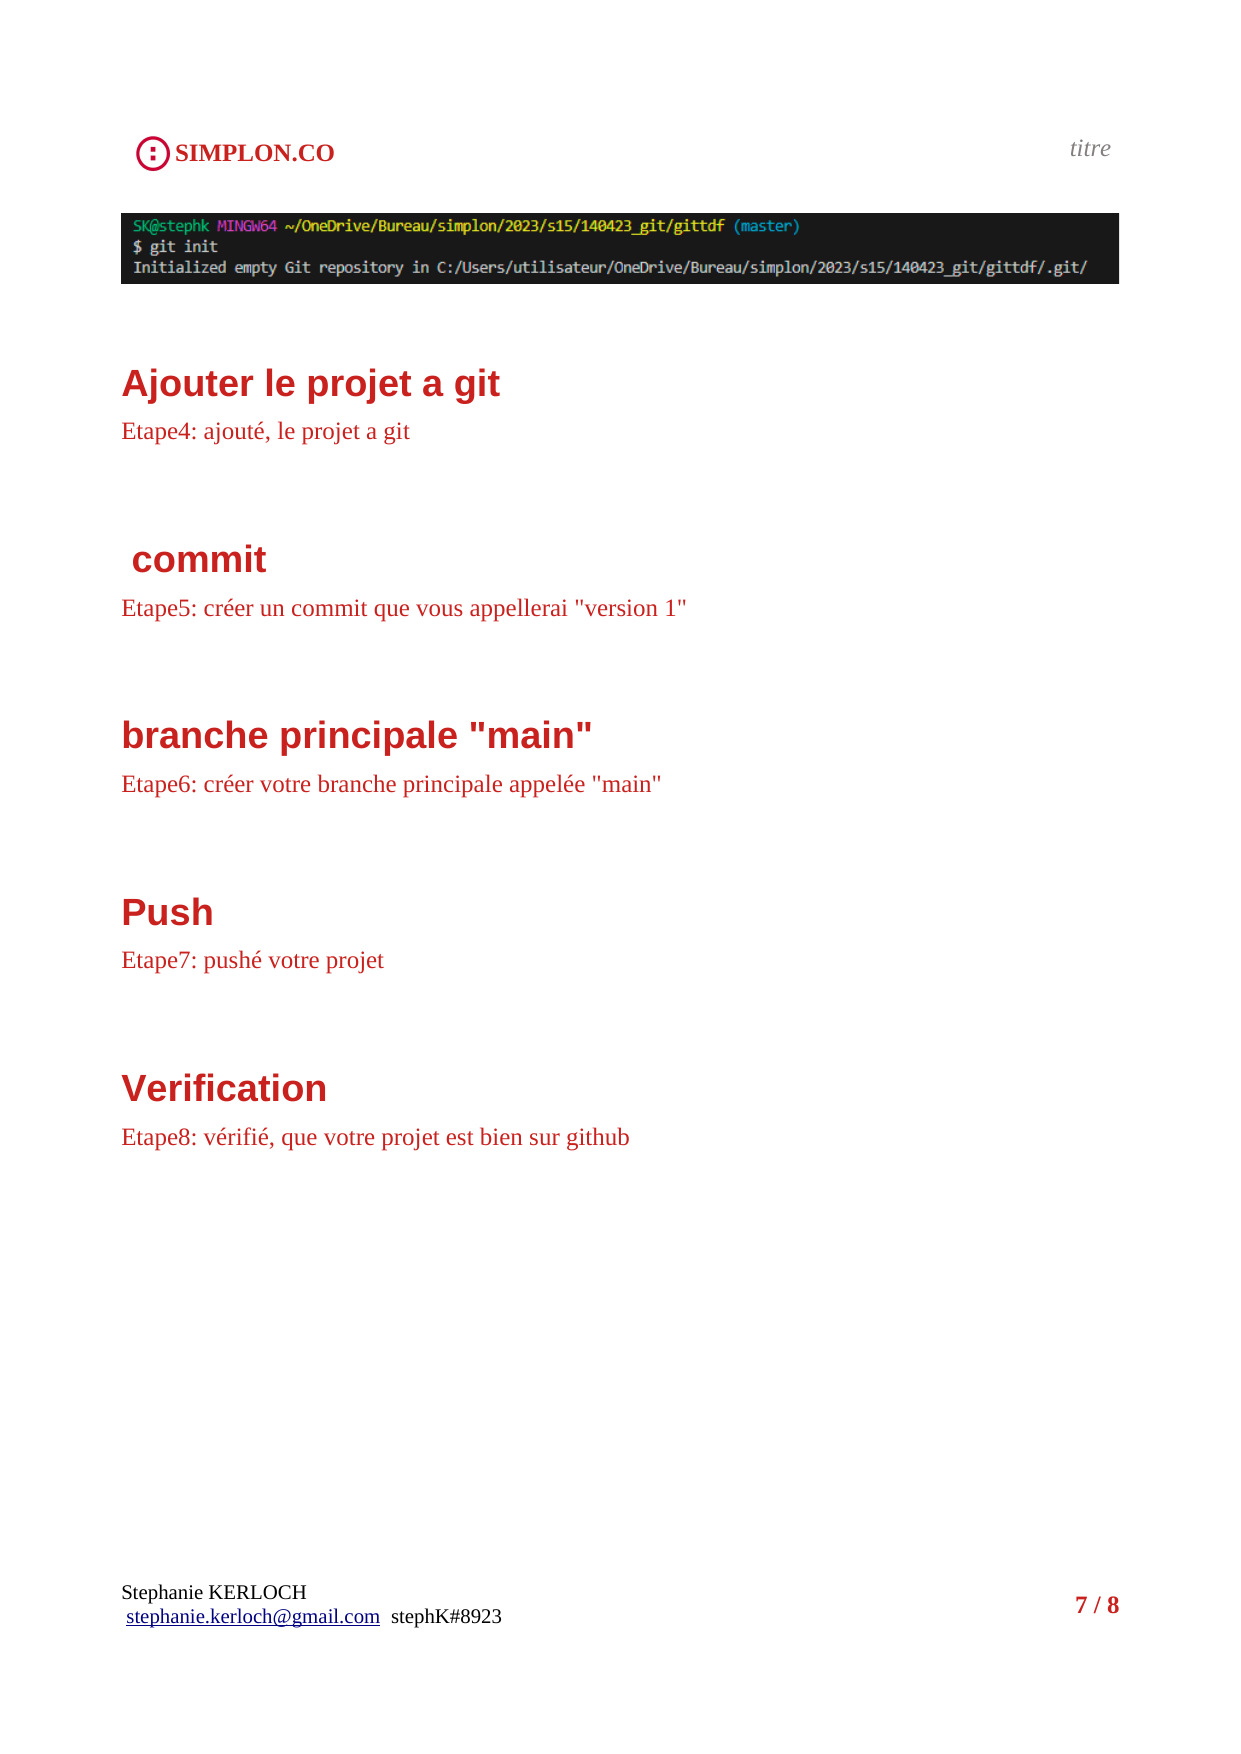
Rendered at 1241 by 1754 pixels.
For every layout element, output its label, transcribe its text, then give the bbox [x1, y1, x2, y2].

subtitle Push [121, 889, 1119, 933]
subtitle Verification [121, 1066, 1119, 1109]
subtitle branche principale "main" [121, 713, 1119, 757]
text Etape6: créer votre branche principale appelée "main" [121, 769, 1119, 798]
picture [135, 135, 171, 172]
subtitle commit [121, 537, 1119, 580]
text Etape8: vérifié, que votre projet est bien sur github [121, 1122, 1119, 1151]
text Etape4: ajouté, le projet a git [121, 416, 1119, 445]
subtitle Ajouter le projet a git [121, 360, 1119, 404]
picture [121, 213, 1120, 284]
text Etape5: créer un commit que vous appellerai "version 1" [121, 593, 1119, 622]
text Etape7: pushé votre projet [121, 946, 1119, 974]
